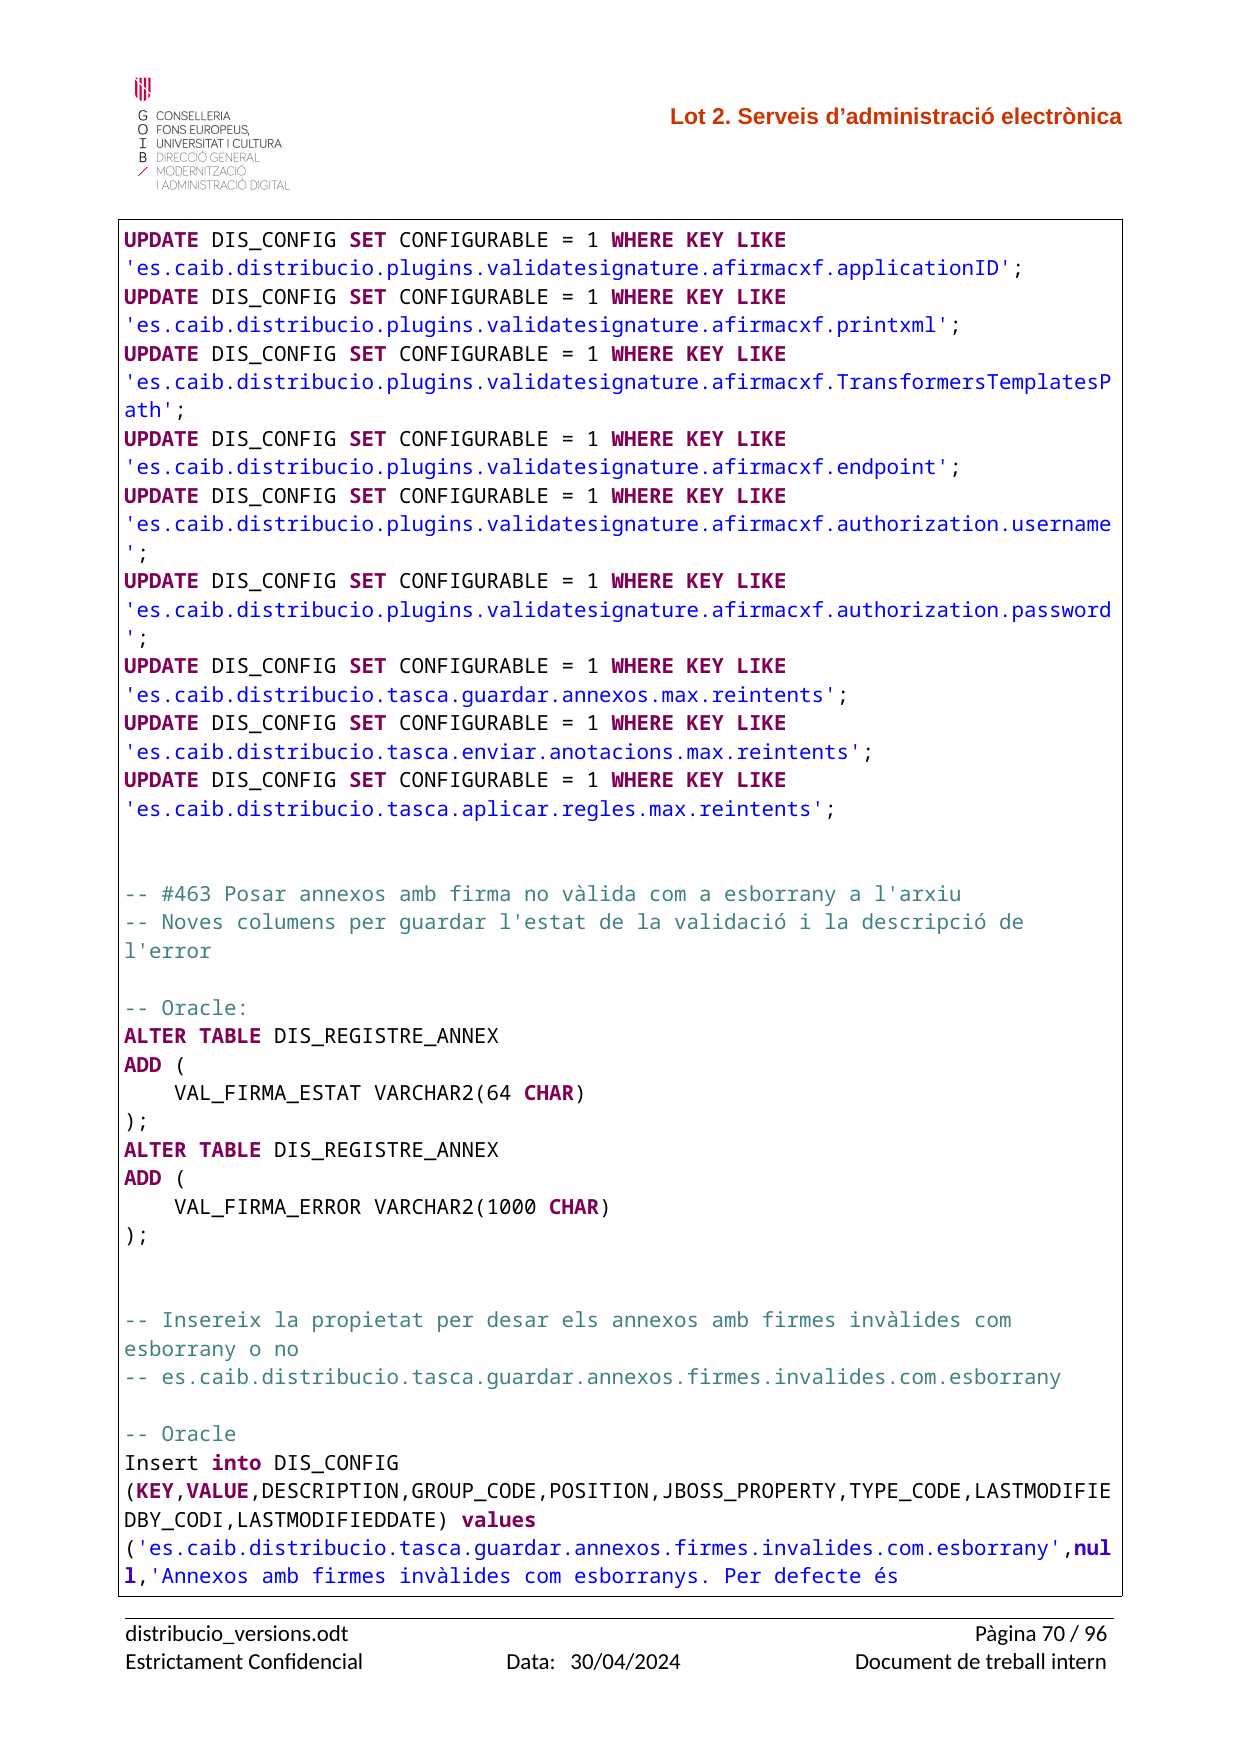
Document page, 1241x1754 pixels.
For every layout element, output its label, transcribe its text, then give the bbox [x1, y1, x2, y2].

picture [126, 70, 299, 197]
table_header UPDATE DIS_CONFIG SET CONFIGURABLE = 1 WHERE KEY LIKE 'es.caib.distribucio.plugins.validatesignature.afirmacxf.applicationID'; UPDATE DIS_CONFIG SET CONFIGURABLE = 1 WHERE KEY LIKE 'es.caib.distribucio.plugins.validatesignature.afirmacxf.printxml'; UPDATE DIS_CONFIG SET CONFIGURABLE = 1 WHERE KEY LIKE 'es.caib.distribucio.plugins.validatesignature.afirmacxf.TransformersTemplatesPath'; UPDATE DIS_CONFIG SET CONFIGURABLE = 1 WHERE KEY LIKE 'es.caib.distribucio.plugins.validatesignature.afirmacxf.endpoint'; UPDATE DIS_CONFIG SET CONFIGURABLE = 1 WHERE KEY LIKE 'es.caib.distribucio.plugins.validatesignature.afirmacxf.authorization.username'; UPDATE DIS_CONFIG SET CONFIGURABLE = 1 WHERE KEY LIKE 'es.caib.distribucio.plugins.validatesignature.afirmacxf.authorization.password'; UPDATE DIS_CONFIG SET CONFIGURABLE = 1 WHERE KEY LIKE 'es.caib.distribucio.tasca.guardar.annexos.max.reintents'; UPDATE DIS_CONFIG SET CONFIGURABLE = 1 WHERE KEY LIKE 'es.caib.distribucio.tasca.enviar.anotacions.max.reintents'; UPDATE DIS_CONFIG SET CONFIGURABLE = 1 WHERE KEY LIKE 'es.caib.distribucio.tasca.aplicar.regles.max.reintents'; -- #463 Posar annexos amb firma no vàlida com a esborrany a l'arxiu -- Noves columens per guardar l'estat de la validació i la descripció de l'error -- Oracle: ALTER TABLE DIS_REGISTRE_ANNEX ADD ( VAL_FIRMA_ESTAT VARCHAR2(64 CHAR) ); ALTER TABLE DIS_REGISTRE_ANNEX ADD ( VAL_FIRMA_ERROR VARCHAR2(1000 CHAR) ); -- Insereix la propietat per desar els annexos amb firmes invàlides com esborrany o no -- es.caib.distribucio.tasca.guardar.annexos.firmes.invalides.com.esborrany -- Oracle Insert into DIS_CONFIG (KEY,VALUE,DESCRIPTION,GROUP_CODE,POSITION,JBOSS_PROPERTY,TYPE_CODE,LASTMODIFIEDBY_CODI,LASTMODIFIEDDATE) values ('es.caib.distribucio.tasca.guardar.annexos.firmes.invalides.com.esborrany',null,'Annexos amb firmes invàlides com esborranys. Per defecte és [119, 220, 1122, 1596]
